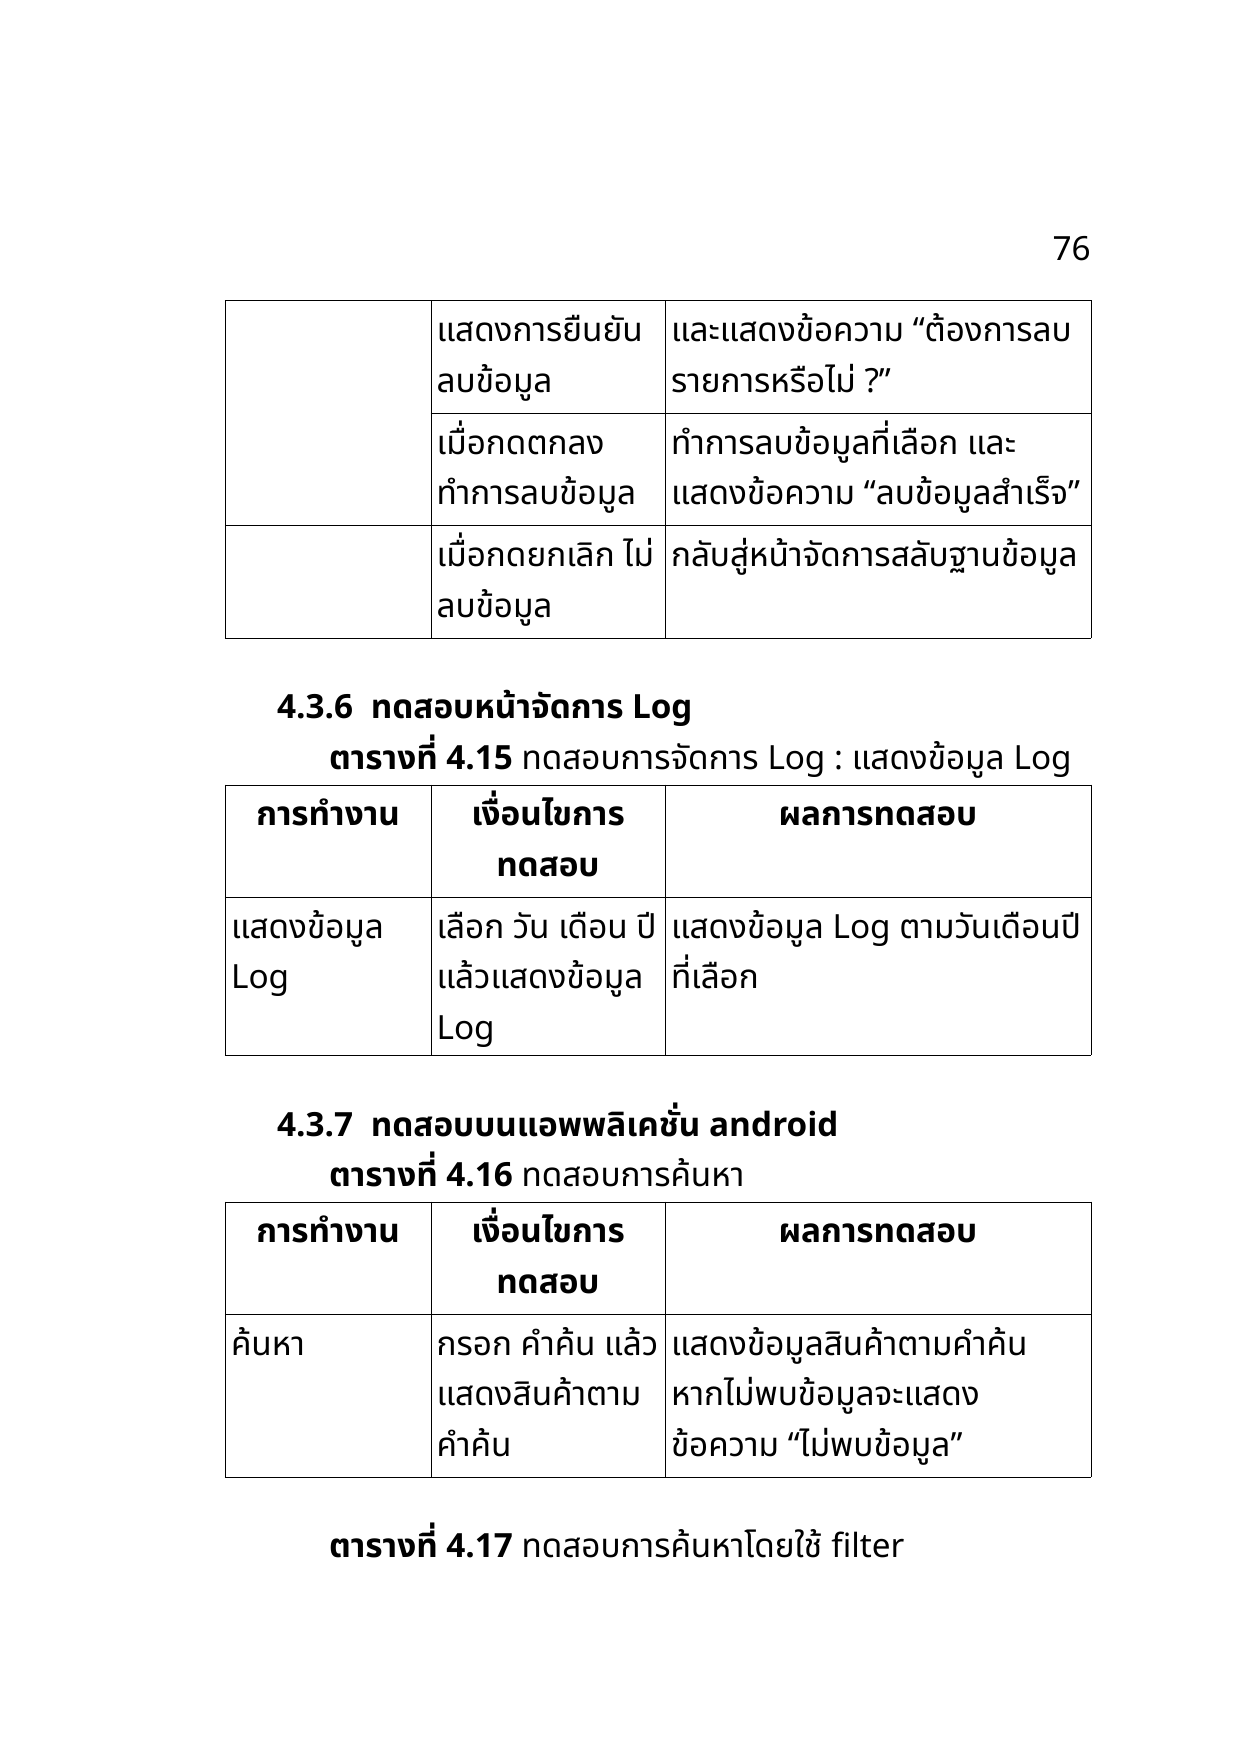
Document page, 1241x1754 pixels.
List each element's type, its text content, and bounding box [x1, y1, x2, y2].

table_cell แสดงข้อมูลสินค้าตามคำค้น หากไม่พบข้อมูลจะแสดงข้อความ “ไม่พบข้อมูล” [666, 1315, 1091, 1477]
table_cell เมื่อกดยกเลิก ไม่ลบข้อมูล [432, 526, 665, 638]
table_cell ทำการลบข้อมูลที่เลือก และแสดงข้อความ “ลบข้อมูลสำเร็จ” [666, 414, 1091, 525]
text ตารางที่ 4.17 ทดสอบการค้นหาโดยใช้ filter [225, 1522, 1091, 1573]
table_cell เมื่อกดตกลง ทำการลบข้อมูล [432, 414, 665, 525]
text ตารางที่ 4.16 ทดสอบการค้นหา [225, 1151, 1091, 1202]
table_header เงื่อนไขการทดสอบ [432, 786, 665, 897]
table_header การทำงาน [226, 1203, 431, 1314]
table_header ผลการทดสอบ [666, 1203, 1091, 1314]
table_header ผลการทดสอบ [666, 786, 1091, 897]
text ตารางที่ 4.15 ทดสอบการจัดการ Log : แสดงข้อมูล Log [225, 734, 1091, 784]
table_cell และแสดงข้อความ “ต้องการลบรายการหรือไม่ ?” [666, 301, 1091, 413]
text 4.3.7 ทดสอบบนแอพพลิเคชั่น android [225, 1100, 1091, 1151]
table_cell กรอก คำค้น แล้วแสดงสินค้าตามคำค้น [432, 1315, 665, 1477]
table_header เงื่อนไขการทดสอบ [432, 1203, 665, 1314]
table_header การทำงาน [226, 786, 431, 897]
table_cell เลือก วัน เดือน ปี แล้วแสดงข้อมูล Log [432, 898, 665, 1055]
table_cell แสดงข้อมูล Log [226, 898, 431, 1055]
text 4.3.6 ทดสอบหน้าจัดการ Log [225, 683, 1091, 734]
table_cell แสดงการยืนยันลบข้อมูล [432, 301, 665, 413]
table_cell แสดงข้อมูล Log ตามวันเดือนปีที่เลือก [666, 898, 1091, 1055]
table_cell [226, 301, 431, 525]
table_cell [226, 526, 431, 638]
table_cell กลับสู่หน้าจัดการสลับฐานข้อมูล [666, 526, 1091, 638]
table_cell ค้นหา [226, 1315, 431, 1477]
